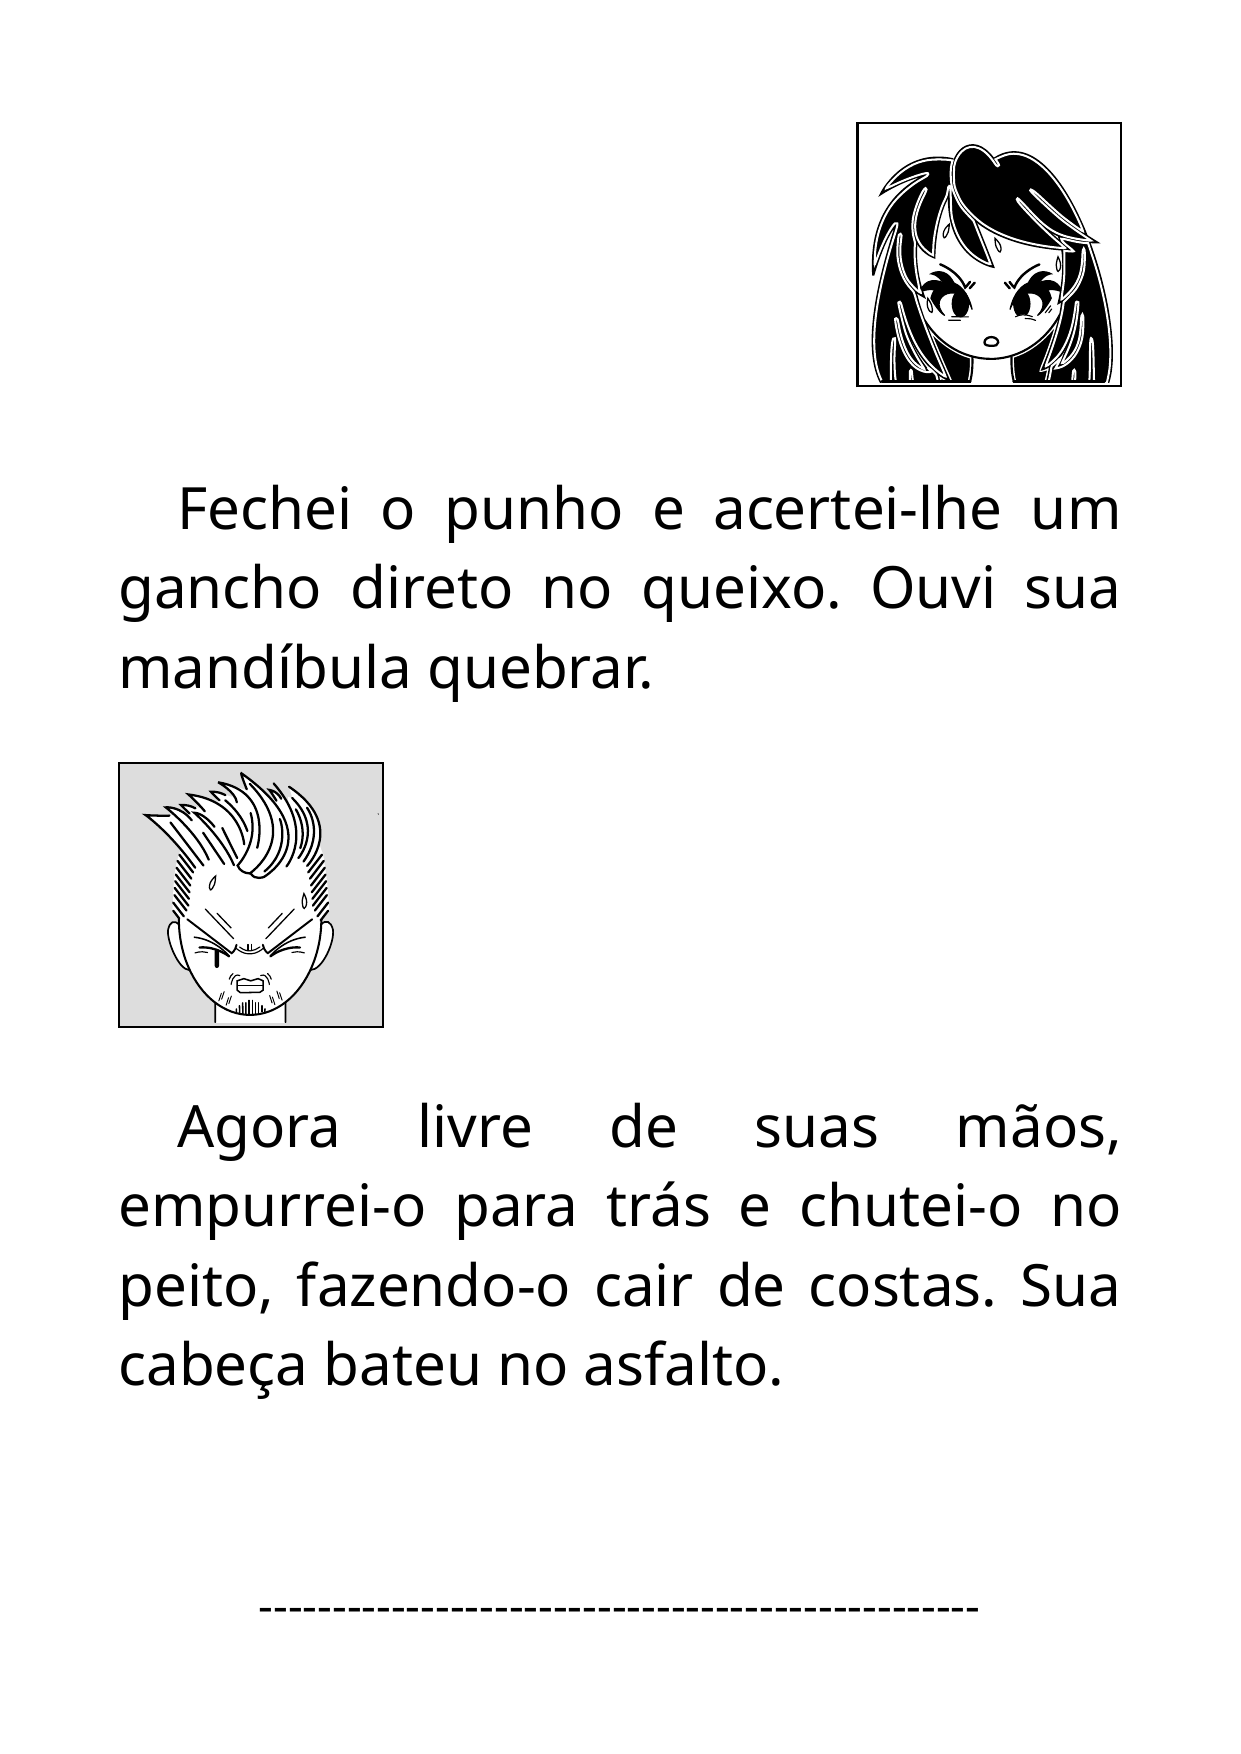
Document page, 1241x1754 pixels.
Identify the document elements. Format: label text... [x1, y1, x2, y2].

text Agora livre de suas mãos, empurrei-o para trás e chutei-o no peito, fazendo-o cair de costas. Sua cabeça bateu no asfalto. [118, 1085, 1122, 1403]
text Fechei o punho e acertei-lhe um gancho direto no queixo. Ouvi sua mandíbula quebrar. [118, 467, 1122, 705]
